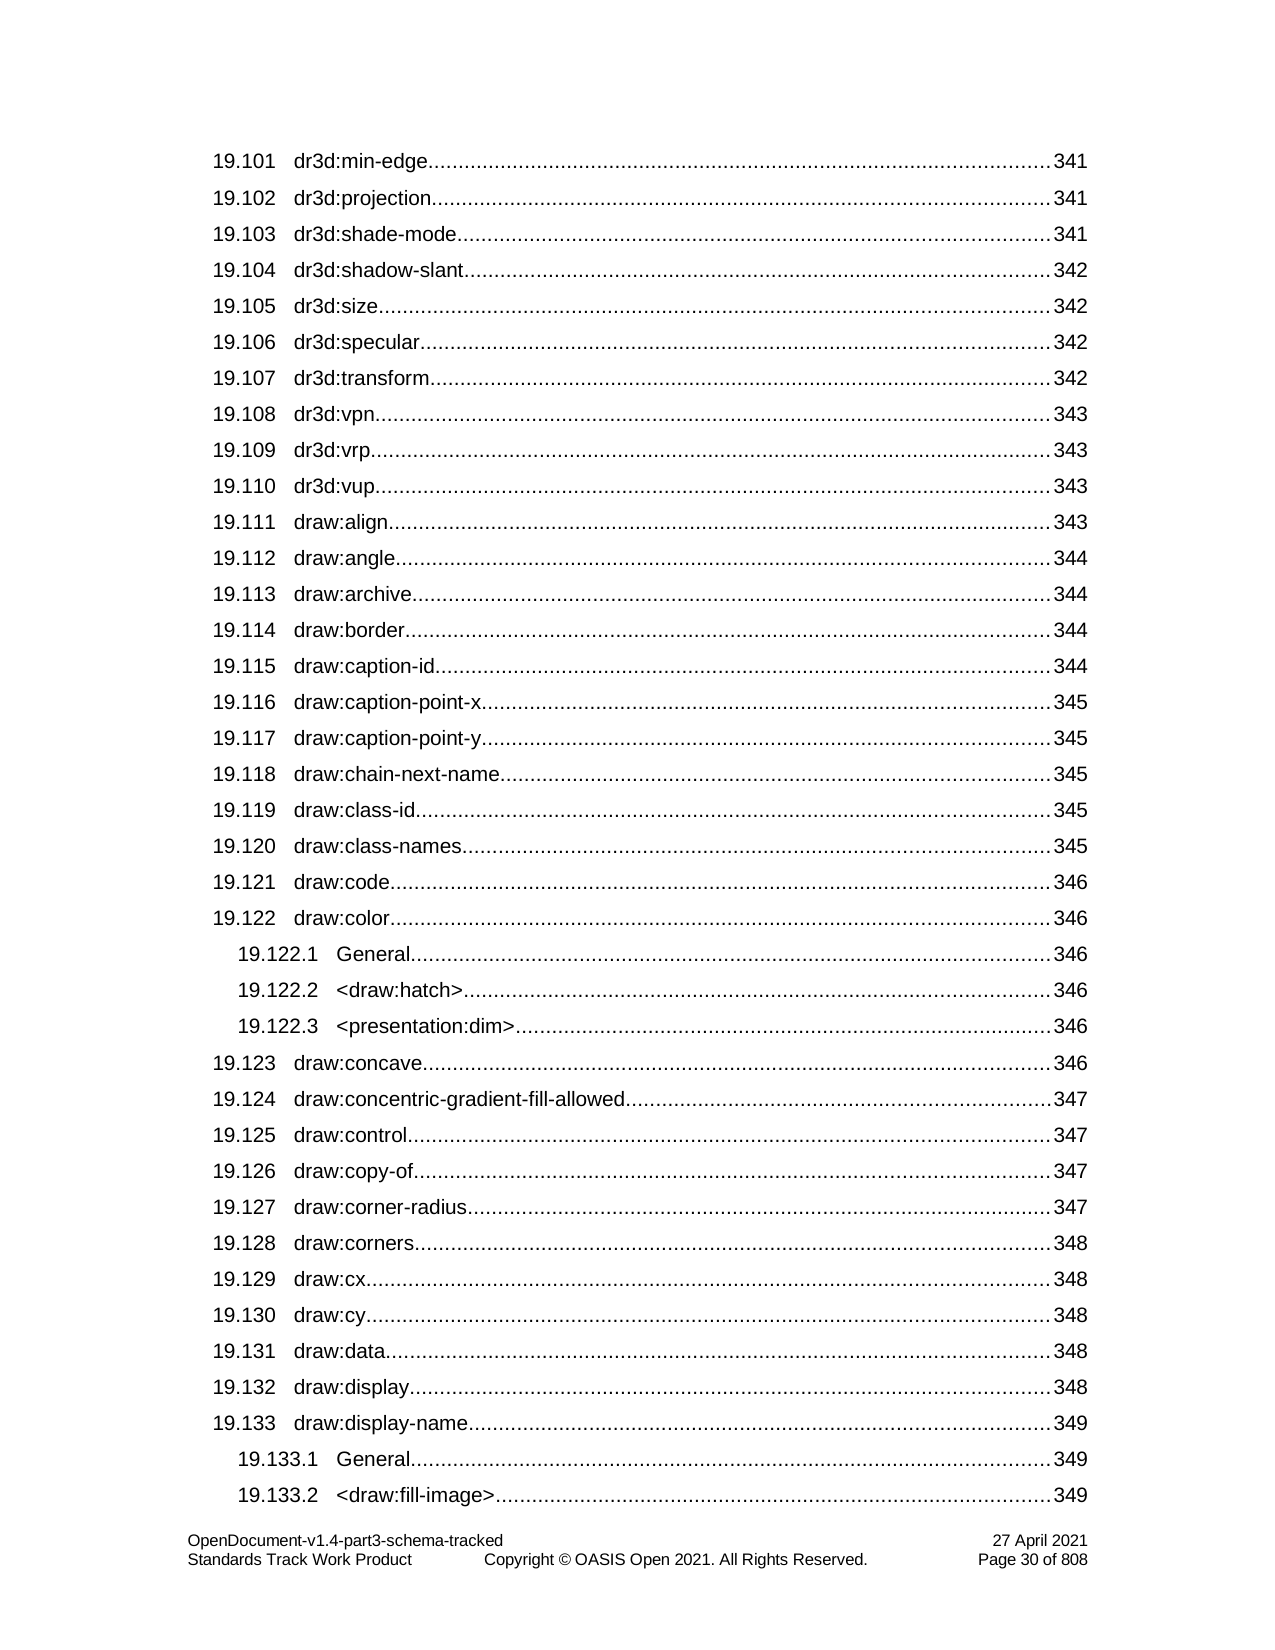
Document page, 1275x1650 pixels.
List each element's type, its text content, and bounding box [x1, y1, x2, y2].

text 19.120 draw:class-names 345 [212, 835, 1088, 858]
text 19.115 draw:caption-id 344 [212, 654, 1088, 678]
text 19.116 draw:caption-point-x 345 [212, 691, 1088, 714]
text 19.122.1 General 346 [237, 943, 1088, 966]
text 19.122.3 <presentation:dim> 346 [237, 1015, 1088, 1038]
text 19.103 dr3d:shade-mode 341 [212, 222, 1088, 246]
text 19.118 draw:chain-next-name 345 [212, 763, 1088, 786]
text 19.114 draw:border 344 [212, 618, 1088, 642]
text 19.133 draw:display-name 349 [212, 1411, 1088, 1435]
text 19.108 dr3d:vpn 343 [212, 402, 1088, 426]
text 19.126 draw:copy-of 347 [212, 1159, 1088, 1183]
text 19.128 draw:corners 348 [212, 1231, 1088, 1255]
text 19.104 dr3d:shadow-slant 342 [212, 258, 1088, 282]
text 19.121 draw:code 346 [212, 871, 1088, 894]
text 19.109 dr3d:vrp 343 [212, 438, 1088, 462]
text 19.106 dr3d:specular 342 [212, 330, 1088, 354]
text 19.133.2 <draw:fill-image> 349 [237, 1483, 1088, 1507]
text 19.122 draw:color 346 [212, 907, 1088, 930]
text 19.129 draw:cx 348 [212, 1267, 1088, 1291]
text 19.125 draw:control 347 [212, 1123, 1088, 1147]
text 19.101 dr3d:min-edge 341 [212, 150, 1088, 173]
text 19.132 draw:display 348 [212, 1375, 1088, 1399]
text 19.124 draw:concentric-gradient-fill-allowed 347 [212, 1087, 1088, 1111]
text 19.112 draw:angle 344 [212, 546, 1088, 570]
text 19.113 draw:archive 344 [212, 582, 1088, 606]
text 19.133.1 General 349 [237, 1447, 1088, 1471]
text 19.130 draw:cy 348 [212, 1303, 1088, 1327]
text 19.122.2 <draw:hatch> 346 [237, 979, 1088, 1002]
text 19.105 dr3d:size 342 [212, 294, 1088, 318]
text 19.131 draw:data 348 [212, 1339, 1088, 1363]
text 19.123 draw:concave 346 [212, 1051, 1088, 1074]
text 19.111 draw:align 343 [212, 510, 1088, 534]
text 19.107 dr3d:transform 342 [212, 366, 1088, 390]
text 19.119 draw:class-id 345 [212, 799, 1088, 822]
text 19.102 dr3d:projection 341 [212, 186, 1088, 209]
text 19.117 draw:caption-point-y 345 [212, 727, 1088, 750]
text 19.110 dr3d:vup 343 [212, 474, 1088, 498]
text 19.127 draw:corner-radius 347 [212, 1195, 1088, 1219]
